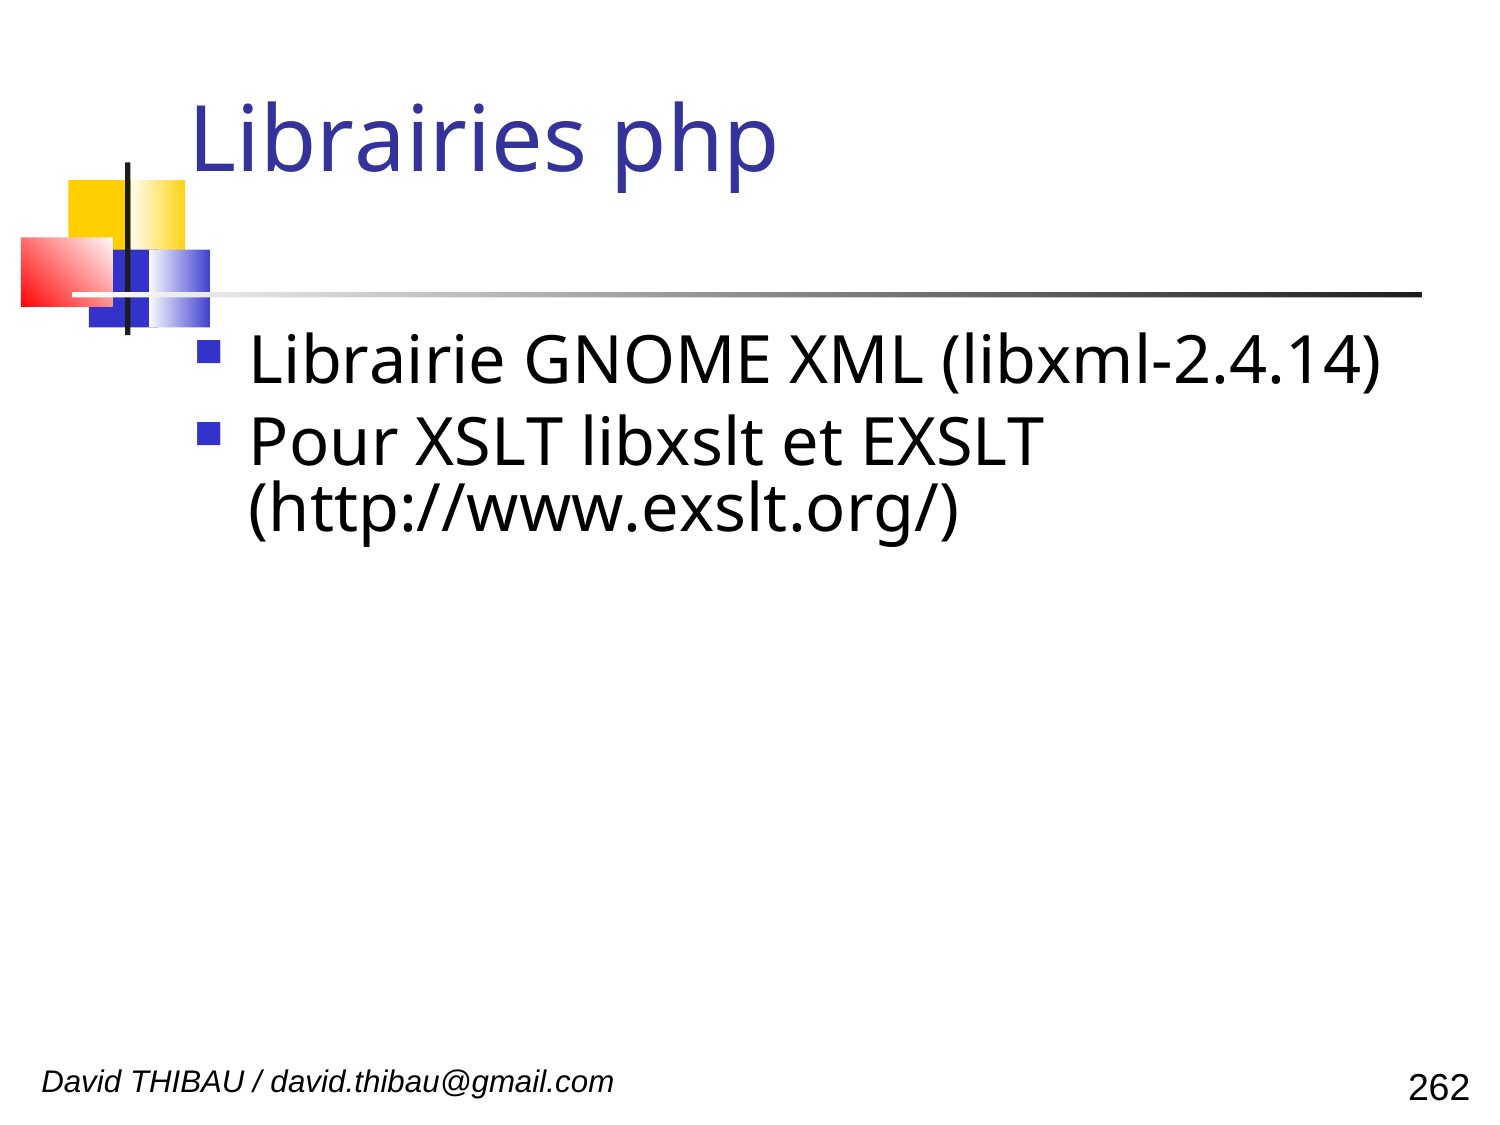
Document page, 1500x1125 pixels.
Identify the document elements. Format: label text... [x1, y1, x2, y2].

list Librairie GNOME XML (libxml-2.4.14) Pour XSLT libxslt et EXSLT (http://www.exslt.org/) [193, 330, 1469, 1047]
title Librairies php [188, 13, 1467, 275]
